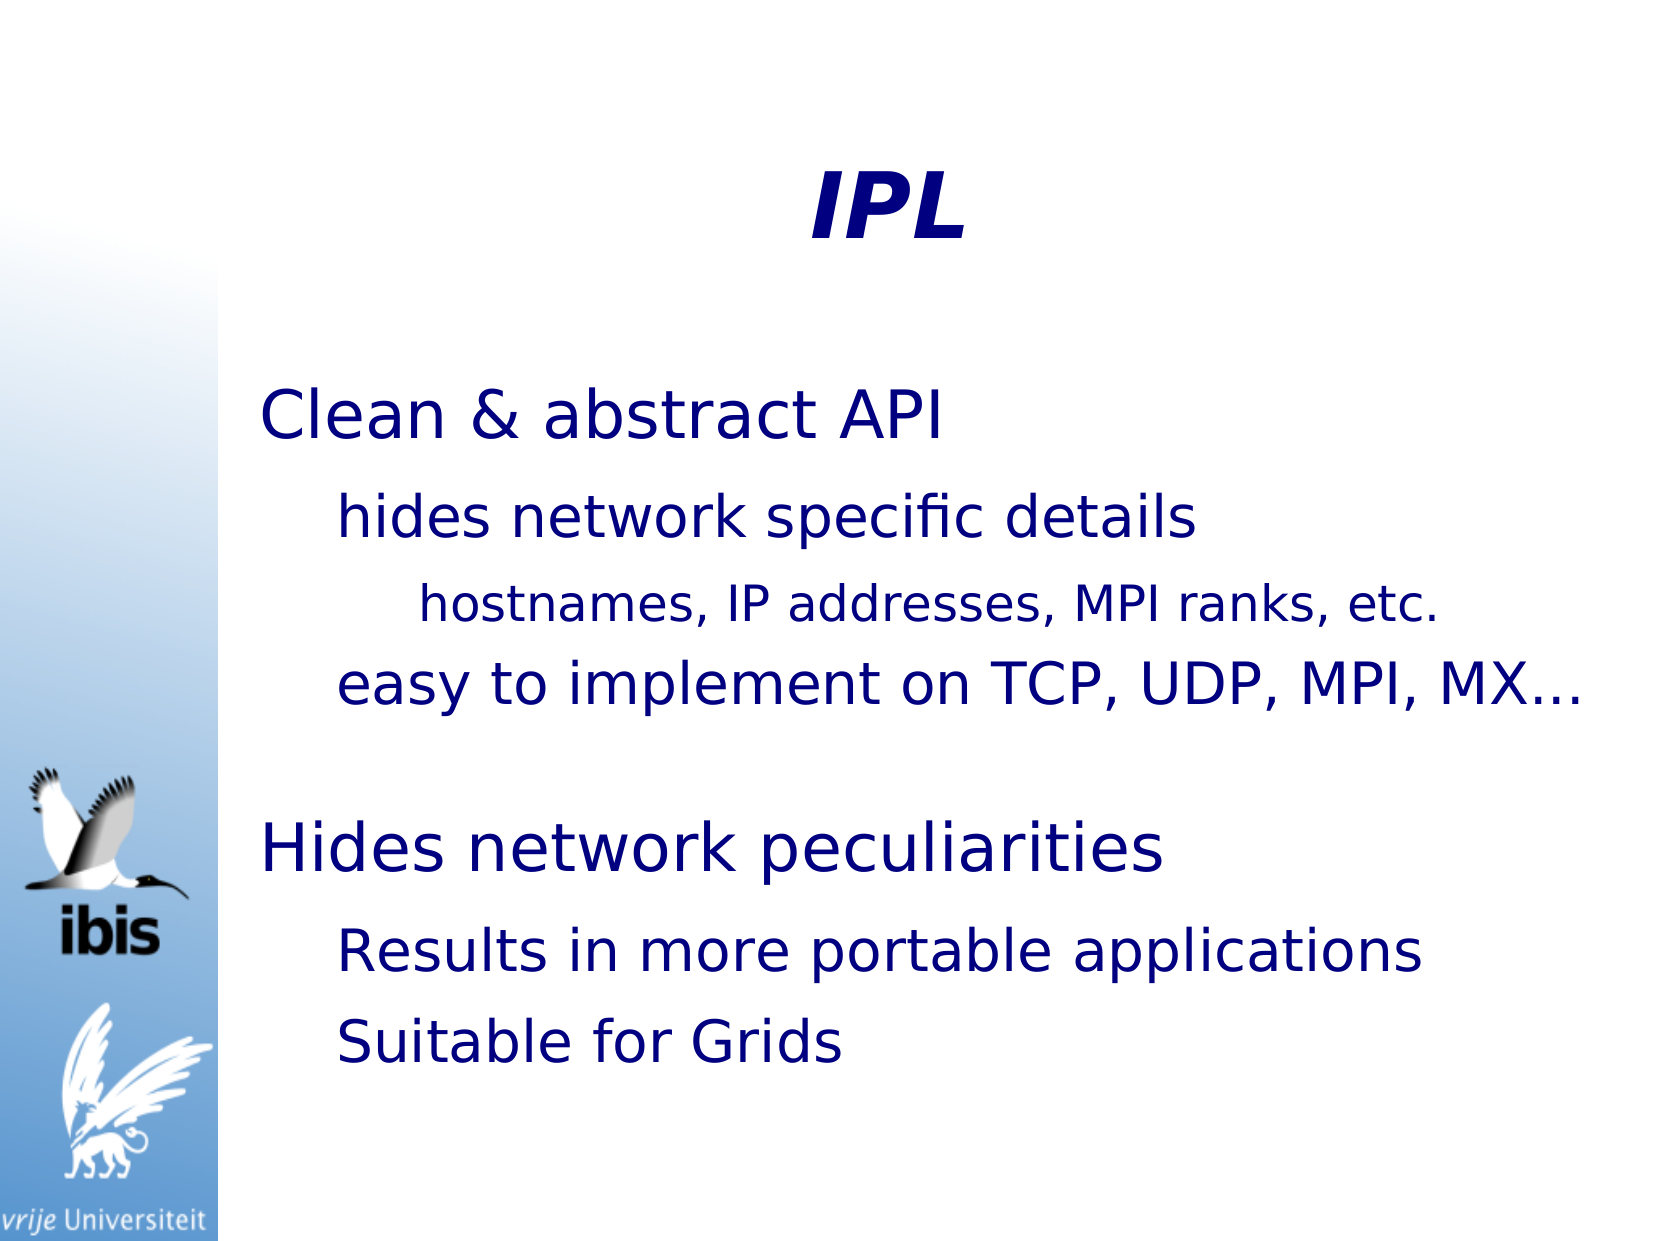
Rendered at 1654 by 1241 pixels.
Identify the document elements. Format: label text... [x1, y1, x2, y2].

picture [0, 0, 218, 1241]
list Clean & abstract API hides network specific details hostnames, IP addresses, MPI ranks, etc. easy to implement on TCP, UDP, MPI, MX... Hides network peculiarities Results in more portable applications Suitable for Grids [241, 376, 1654, 1161]
title IPL [248, 102, 1534, 310]
